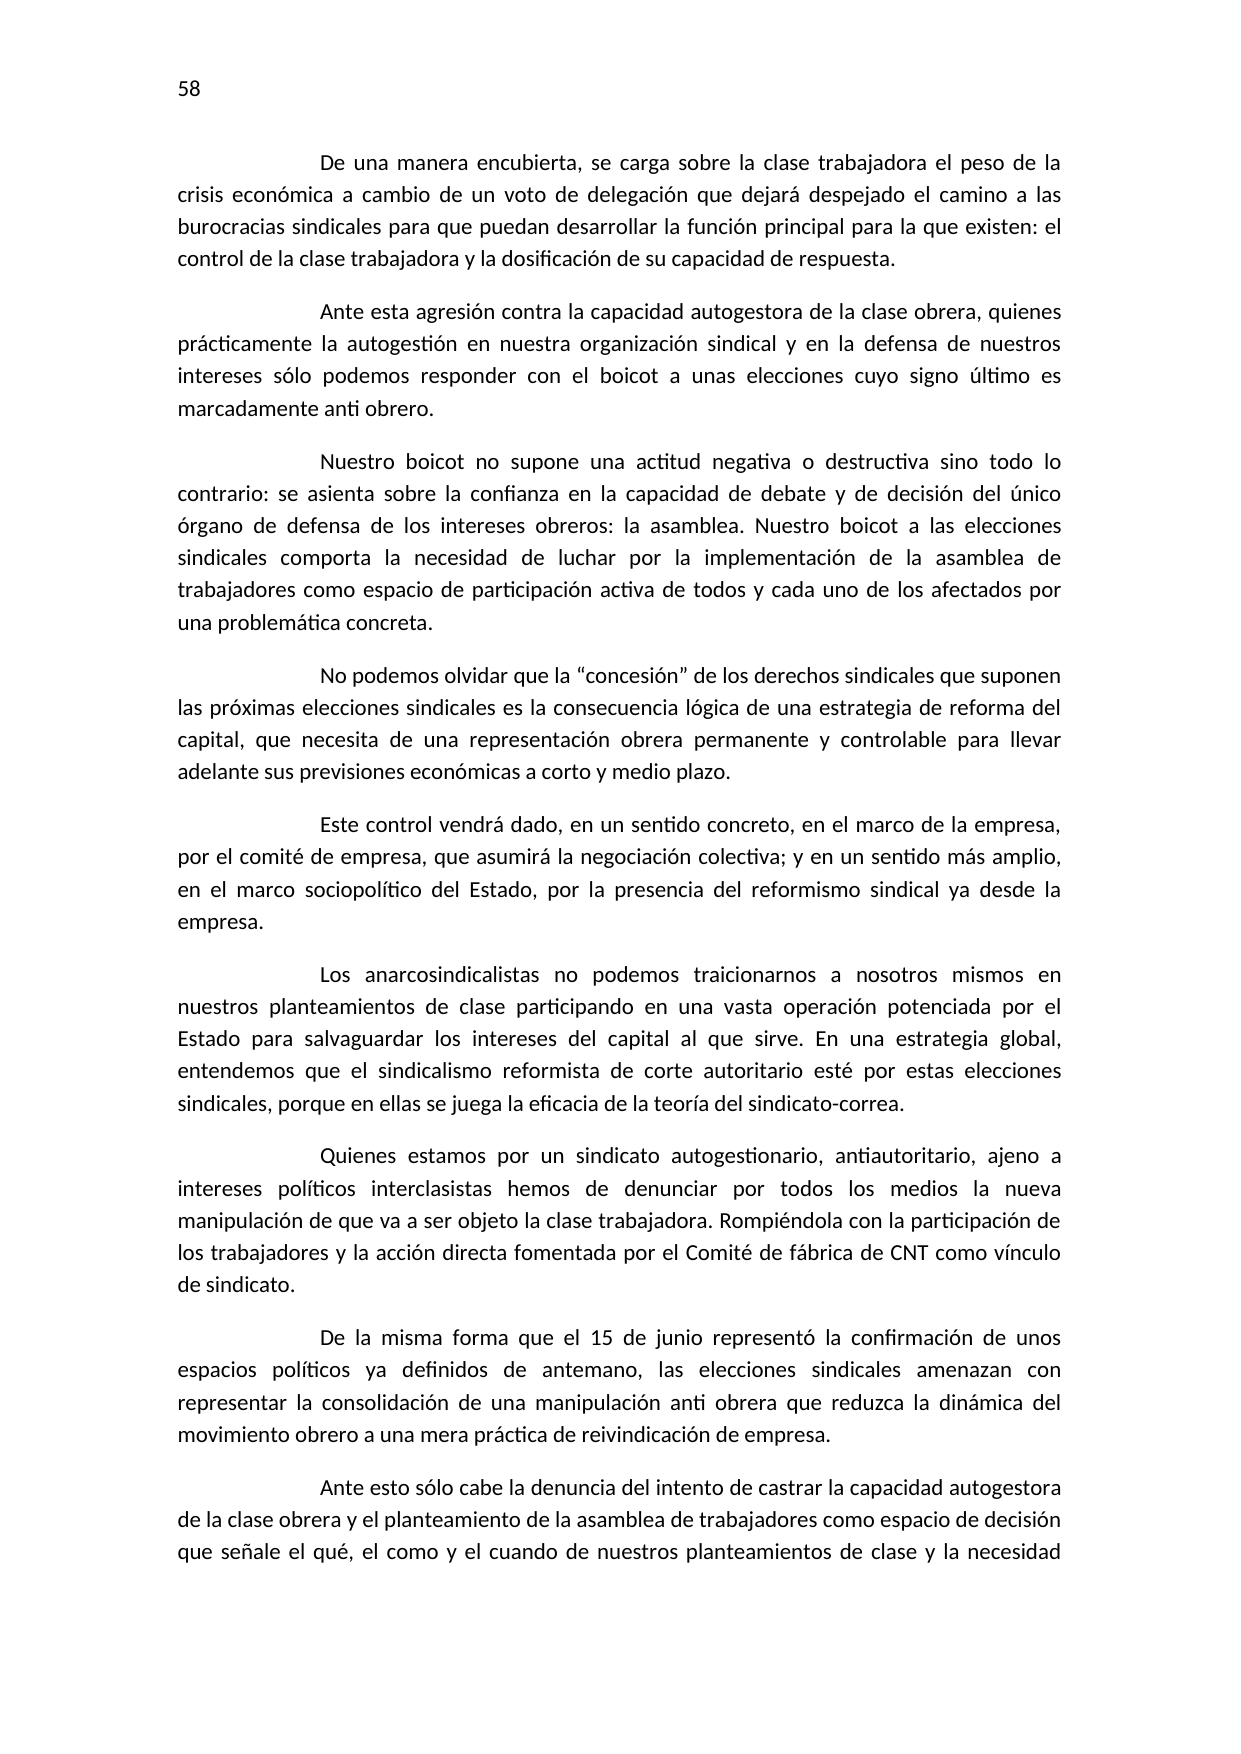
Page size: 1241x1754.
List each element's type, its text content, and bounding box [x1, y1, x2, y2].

text De la misma forma que el 15 de junio representó la confirmación de unos espacios políticos ya definidos de antemano, las elecciones sindicales amenazan con representar la consolidación de una manipulación anti obrera que reduzca la dinámica del movimiento obrero a una mera práctica de reivindicación de empresa. [177, 1323, 1063, 1448]
text Nuestro boicot no supone una actitud negativa o destructiva sino todo lo contrario: se asienta sobre la confianza en la capacidad de debate y de decisión del único órgano de defensa de los intereses obreros: la asamblea. Nuestro boicot a las elecciones sindicales comporta la necesidad de luchar por la implementación de la asamblea de trabajadores como espacio de participación activa de todos y cada uno de los afectados por una problemática concreta. [177, 447, 1063, 636]
text Este control vendrá dado, en un sentido concreto, en el marco de la empresa, por el comité de empresa, que asumirá la negociación colectiva; y en un sentido más amplio, en el marco sociopolítico del Estado, por la presencia del reformismo sindical ya desde la empresa. [177, 810, 1063, 935]
text Ante esto sólo cabe la denuncia del intento de castrar la capacidad autogestora de la clase obrera y el planteamiento de la asamblea de trabajadores como espacio de decisión que señale el qué, el como y el cuando de nuestros planteamientos de clase y la necesidad [177, 1473, 1063, 1565]
text De una manera encubierta, se carga sobre la clase trabajadora el peso de la crisis económica a cambio de un voto de delegación que dejará despejado el camino a las burocracias sindicales para que puedan desarrollar la función principal para la que existen: el control de la clase trabajadora y la dosificación de su capacidad de respuesta. [177, 148, 1063, 272]
text No podemos olvidar que la “concesión” de los derechos sindicales que suponen las próximas elecciones sindicales es la consecuencia lógica de una estrategia de reforma del capital, que necesita de una representación obrera permanente y controlable para llevar adelante sus previsiones económicas a corto y medio plazo. [177, 661, 1063, 785]
text Quienes estamos por un sindicato autogestionario, antiautoritario, ajeno a intereses políticos interclasistas hemos de denunciar por todos los medios la nueva manipulación de que va a ser objeto la clase trabajadora. Rompiéndola con la participación de los trabajadores y la acción directa fomentada por el Comité de fábrica de CNT como vínculo de sindicato. [177, 1142, 1063, 1298]
text Los anarcosindicalistas no podemos traicionarnos a nosotros mismos en nuestros planteamientos de clase participando en una vasta operación potenciada por el Estado para salvaguardar los intereses del capital al que sirve. En una estrategia global, entendemos que el sindicalismo reformista de corte autoritario esté por estas elecciones sindicales, porque en ellas se juega la eficacia de la teoría del sindicato-correa. [177, 960, 1063, 1117]
text Ante esta agresión contra la capacidad autogestora de la clase obrera, quienes prácticamente la autogestión en nuestra organización sindical y en la defensa de nuestros intereses sólo podemos responder con el boicot a unas elecciones cuyo signo último es marcadamente anti obrero. [177, 297, 1063, 422]
